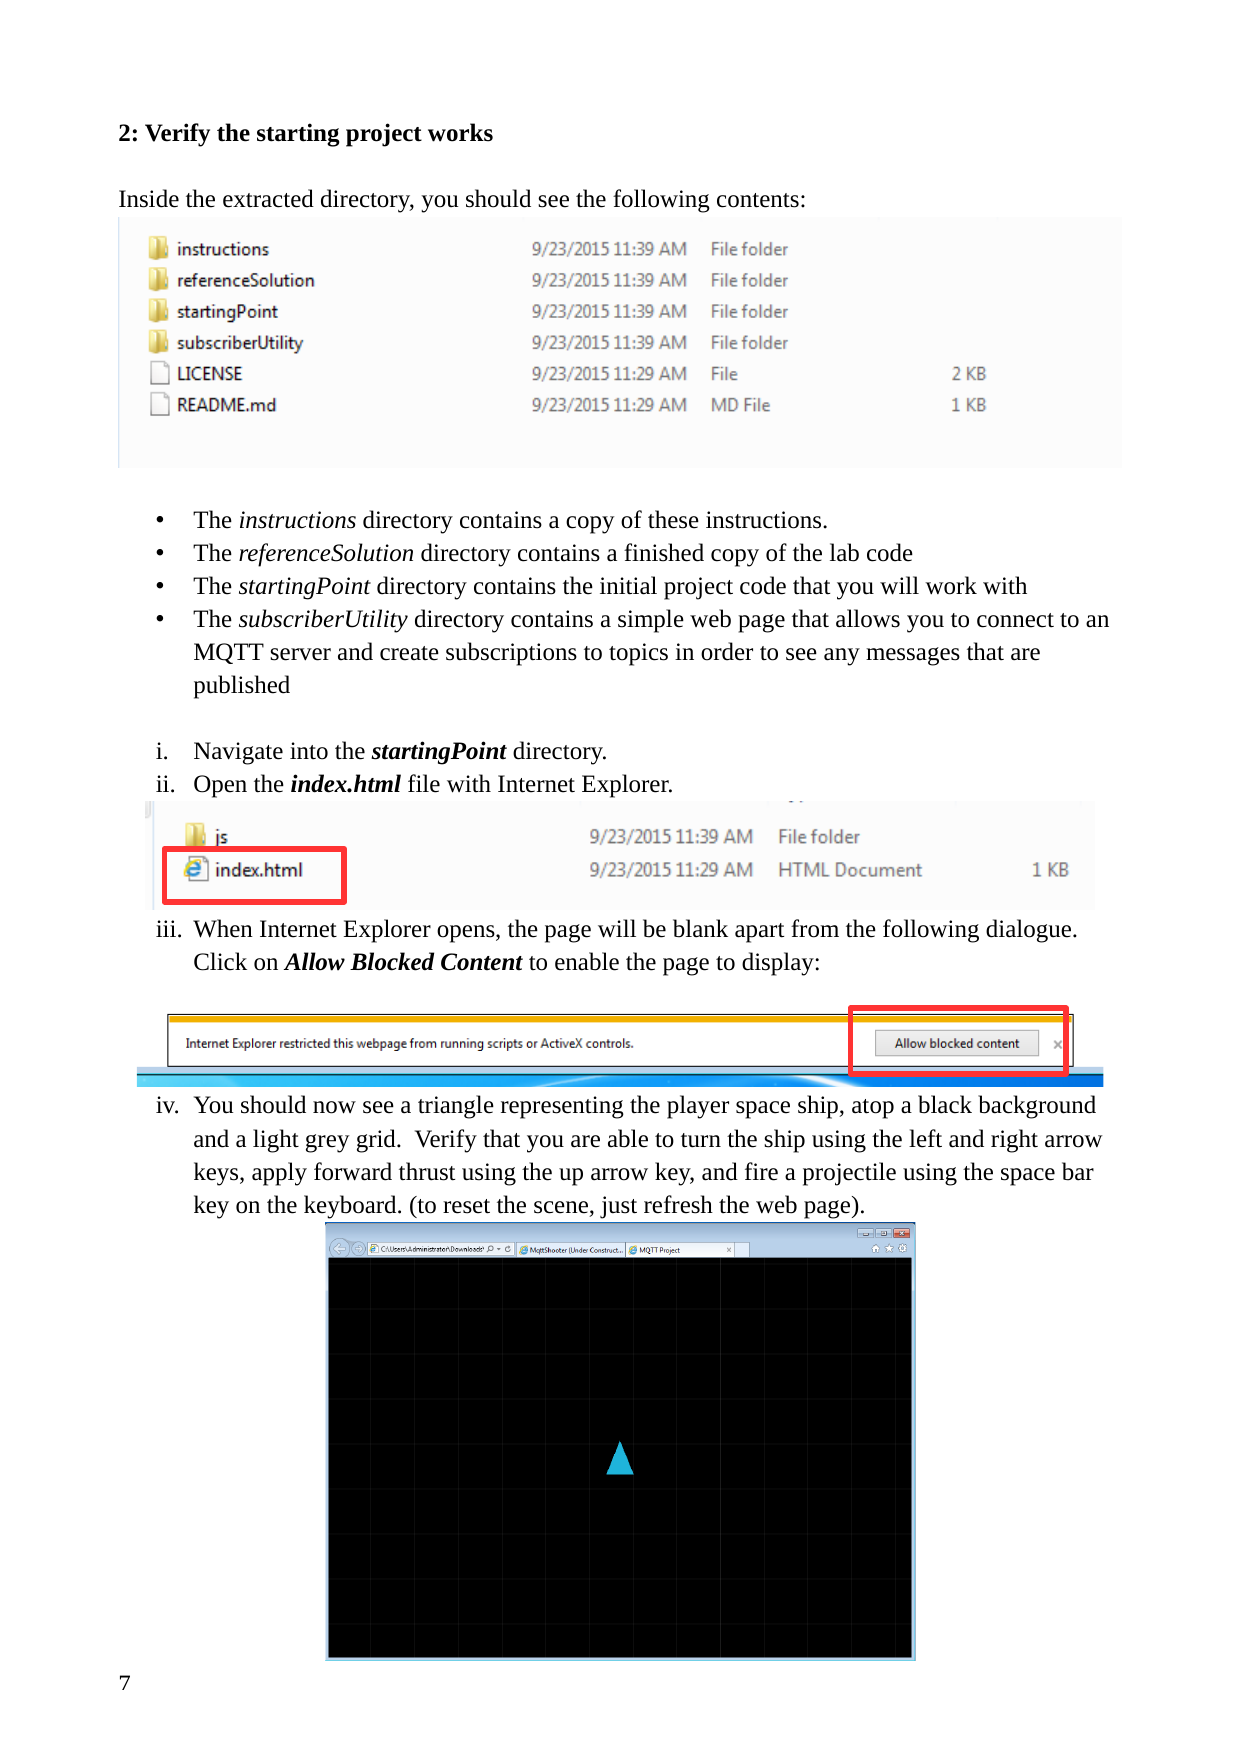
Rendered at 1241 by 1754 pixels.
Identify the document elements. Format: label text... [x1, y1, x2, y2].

list The instructions directory contains a copy of these instructions. [156, 505, 1122, 533]
picture [136, 980, 1104, 1087]
list The subscriberUtility directory contains a simple web page that allows you to connect to an MQTT server and create subscriptions to topics in order to see any messages that are published [156, 604, 1122, 698]
list You should now see a triangle representing the player space ship, atop a black background and a light grey grid. Verify that you are able to turn the ship using the left and right arrow keys, apply forward thrust using the up arrow key, and fire a projectile using the space bar key on the keyboard. (to reset the scene, just refresh the web page). [156, 980, 1122, 1218]
text 2: Verify the starting project works [118, 118, 1122, 147]
picture [118, 217, 1123, 468]
list Open the index.html file with Internet Explorer. [156, 769, 1122, 798]
list The referenceSolution directory contains a finished copy of the lab code [156, 538, 1122, 566]
picture [145, 801, 1096, 910]
list The startingPoint directory contains the initial project code that you will work with [156, 571, 1122, 599]
list Navigate into the startingPoint directory. [156, 736, 1122, 764]
text Inside the extracted directory, you should see the following contents: [118, 184, 1122, 213]
list When Internet Explorer opens, the page will be blank apart from the following dialogue. Click on Allow Blocked Content to enable the page to display: [156, 910, 1122, 976]
picture [325, 1222, 916, 1661]
